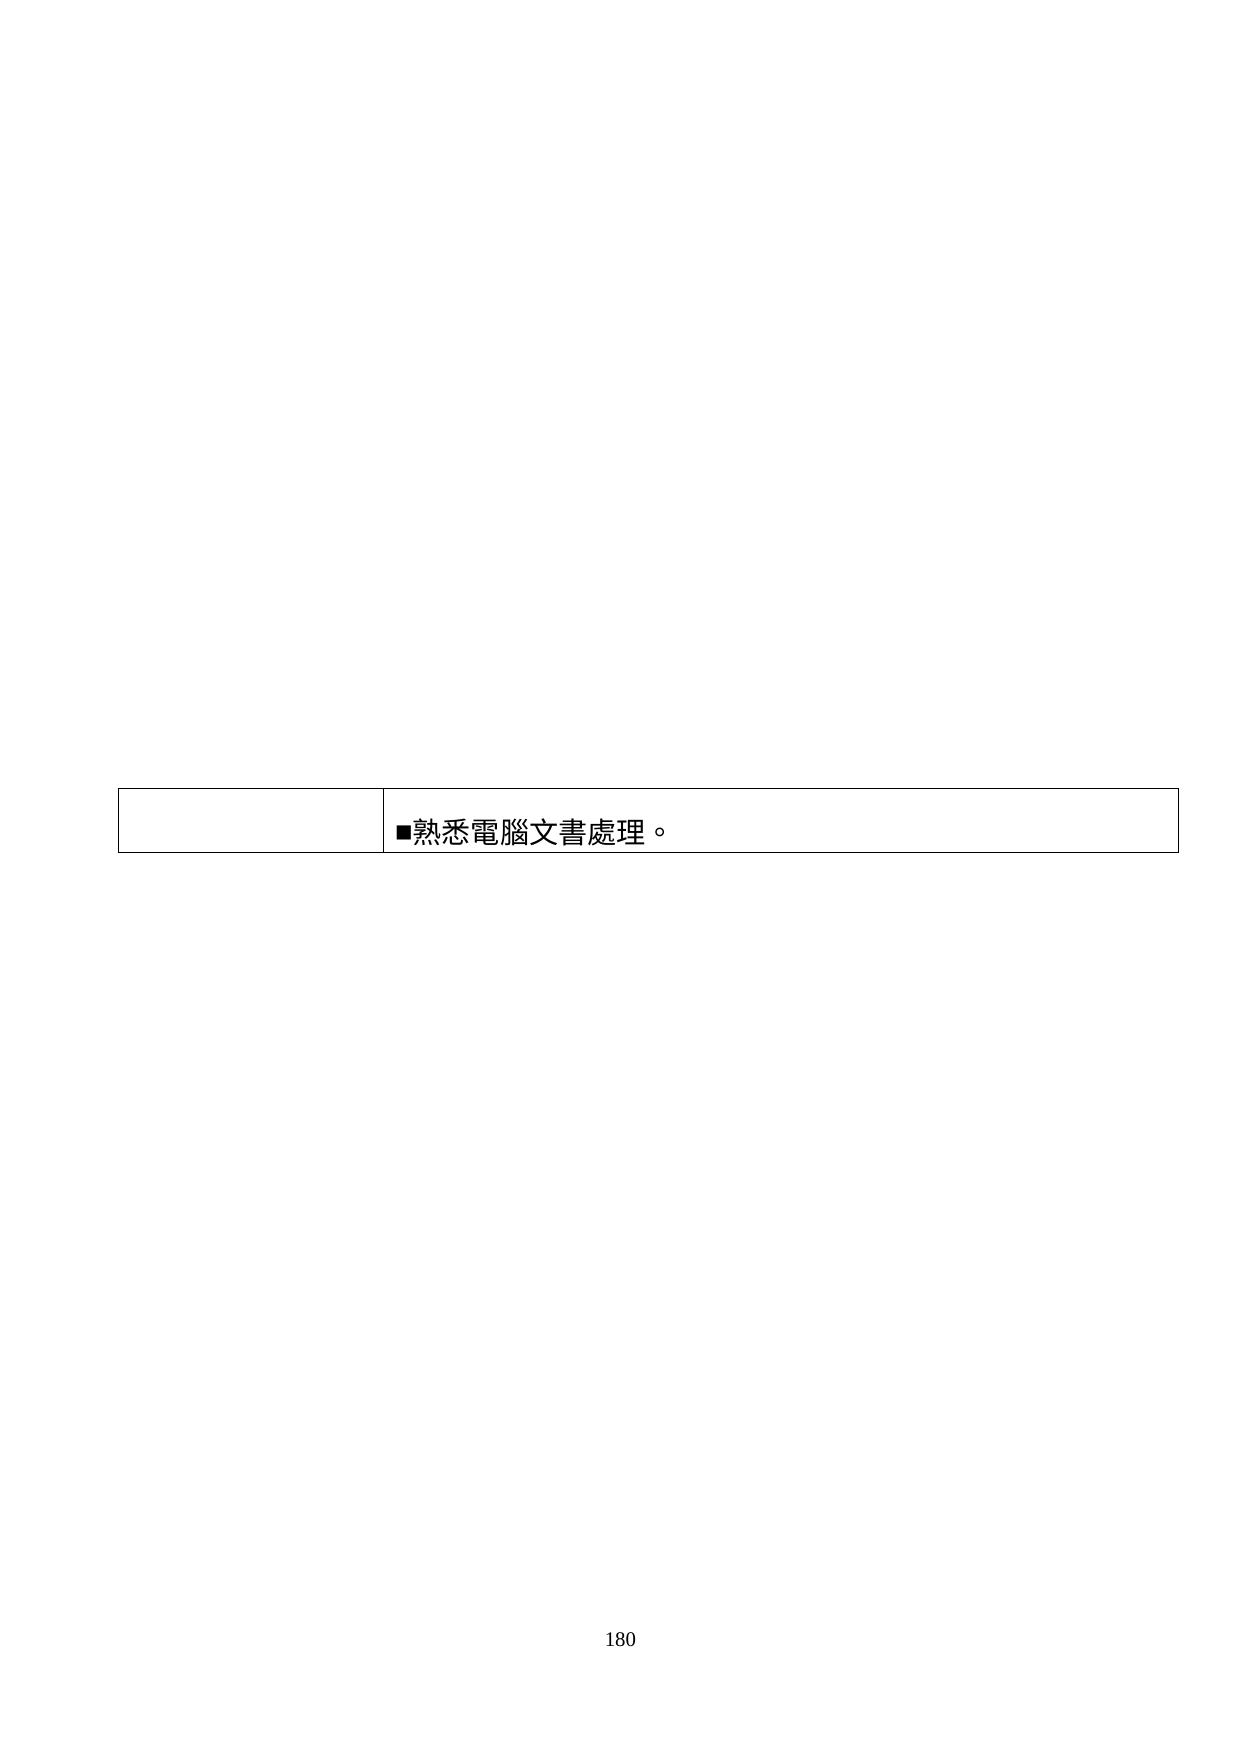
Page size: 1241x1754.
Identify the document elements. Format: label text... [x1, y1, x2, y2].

table_cell ■熟悉電腦文書處理。 [384, 789, 1178, 852]
table_cell [119, 789, 383, 852]
